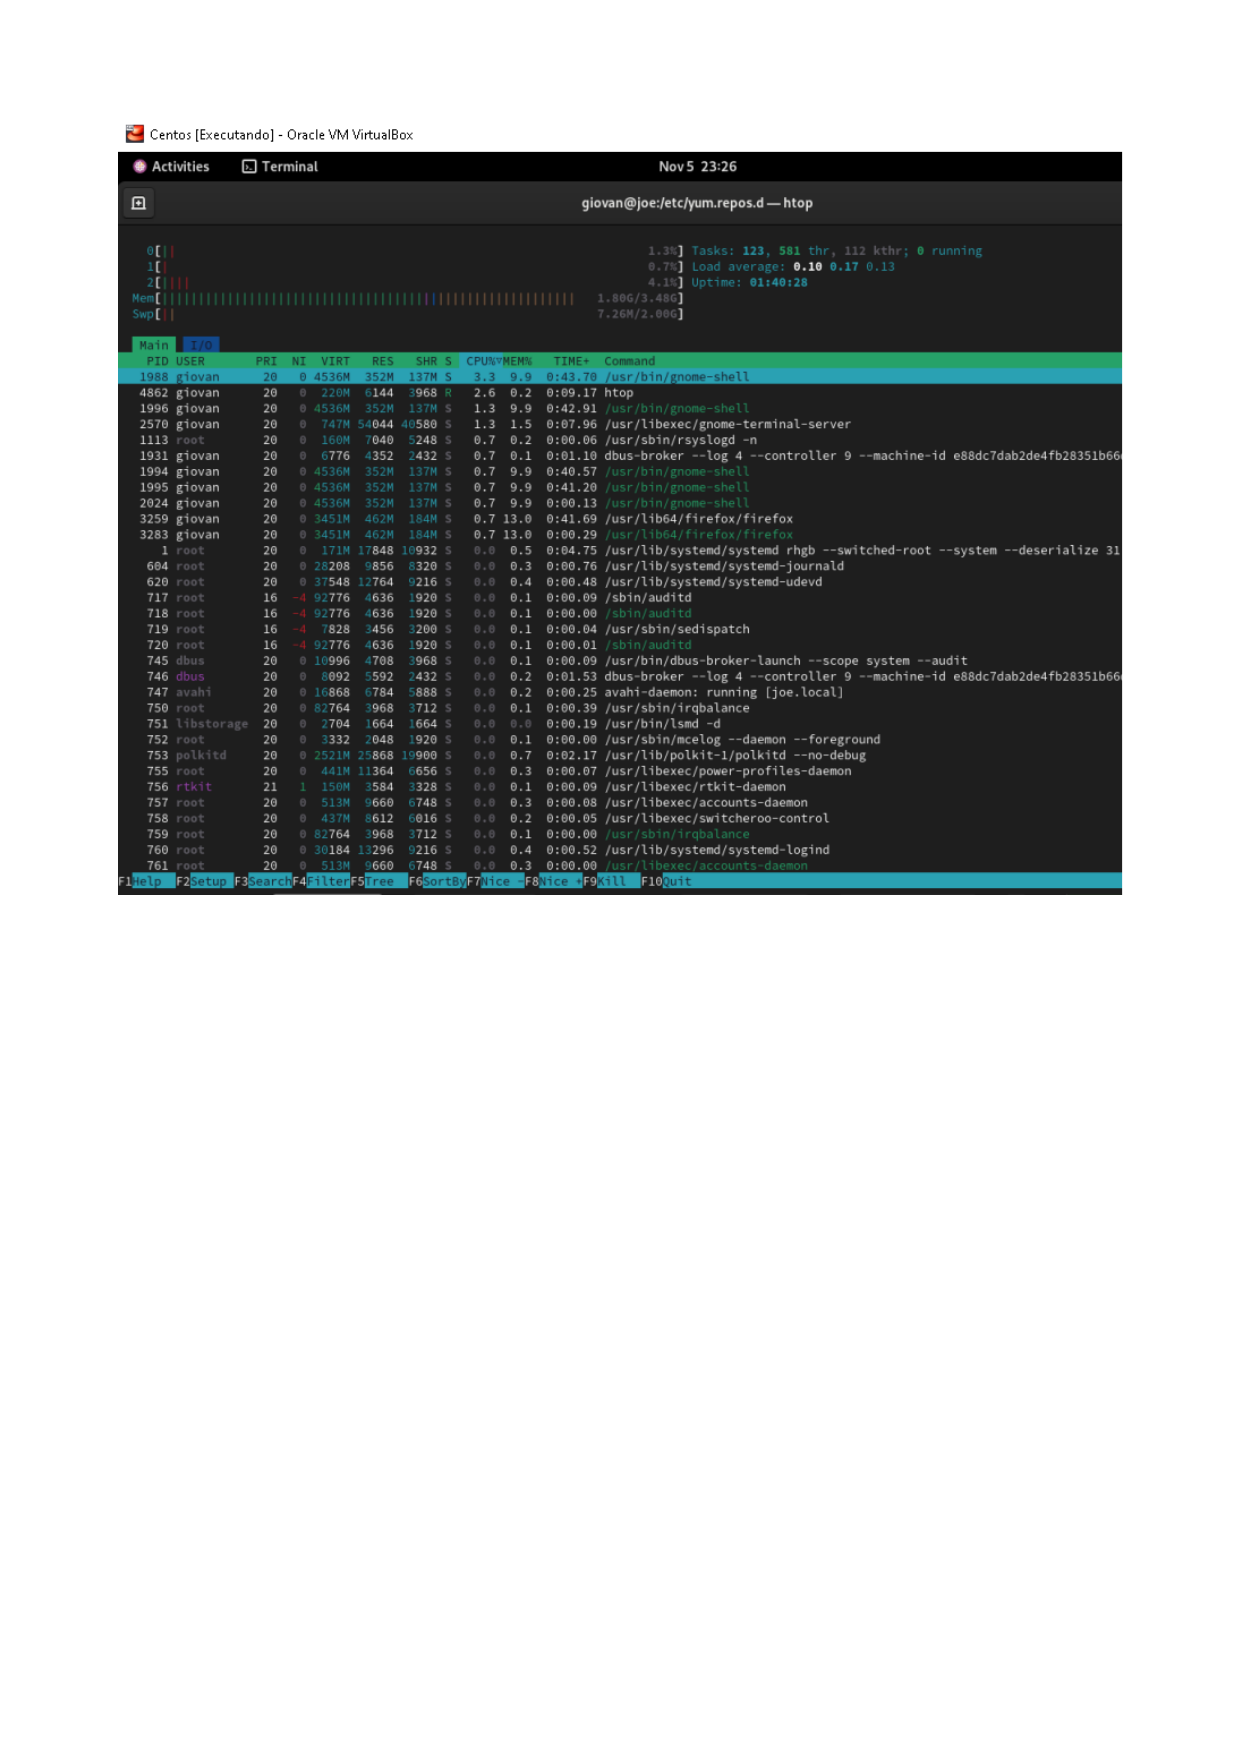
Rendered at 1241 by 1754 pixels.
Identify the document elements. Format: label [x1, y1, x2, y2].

picture [118, 118, 1123, 895]
